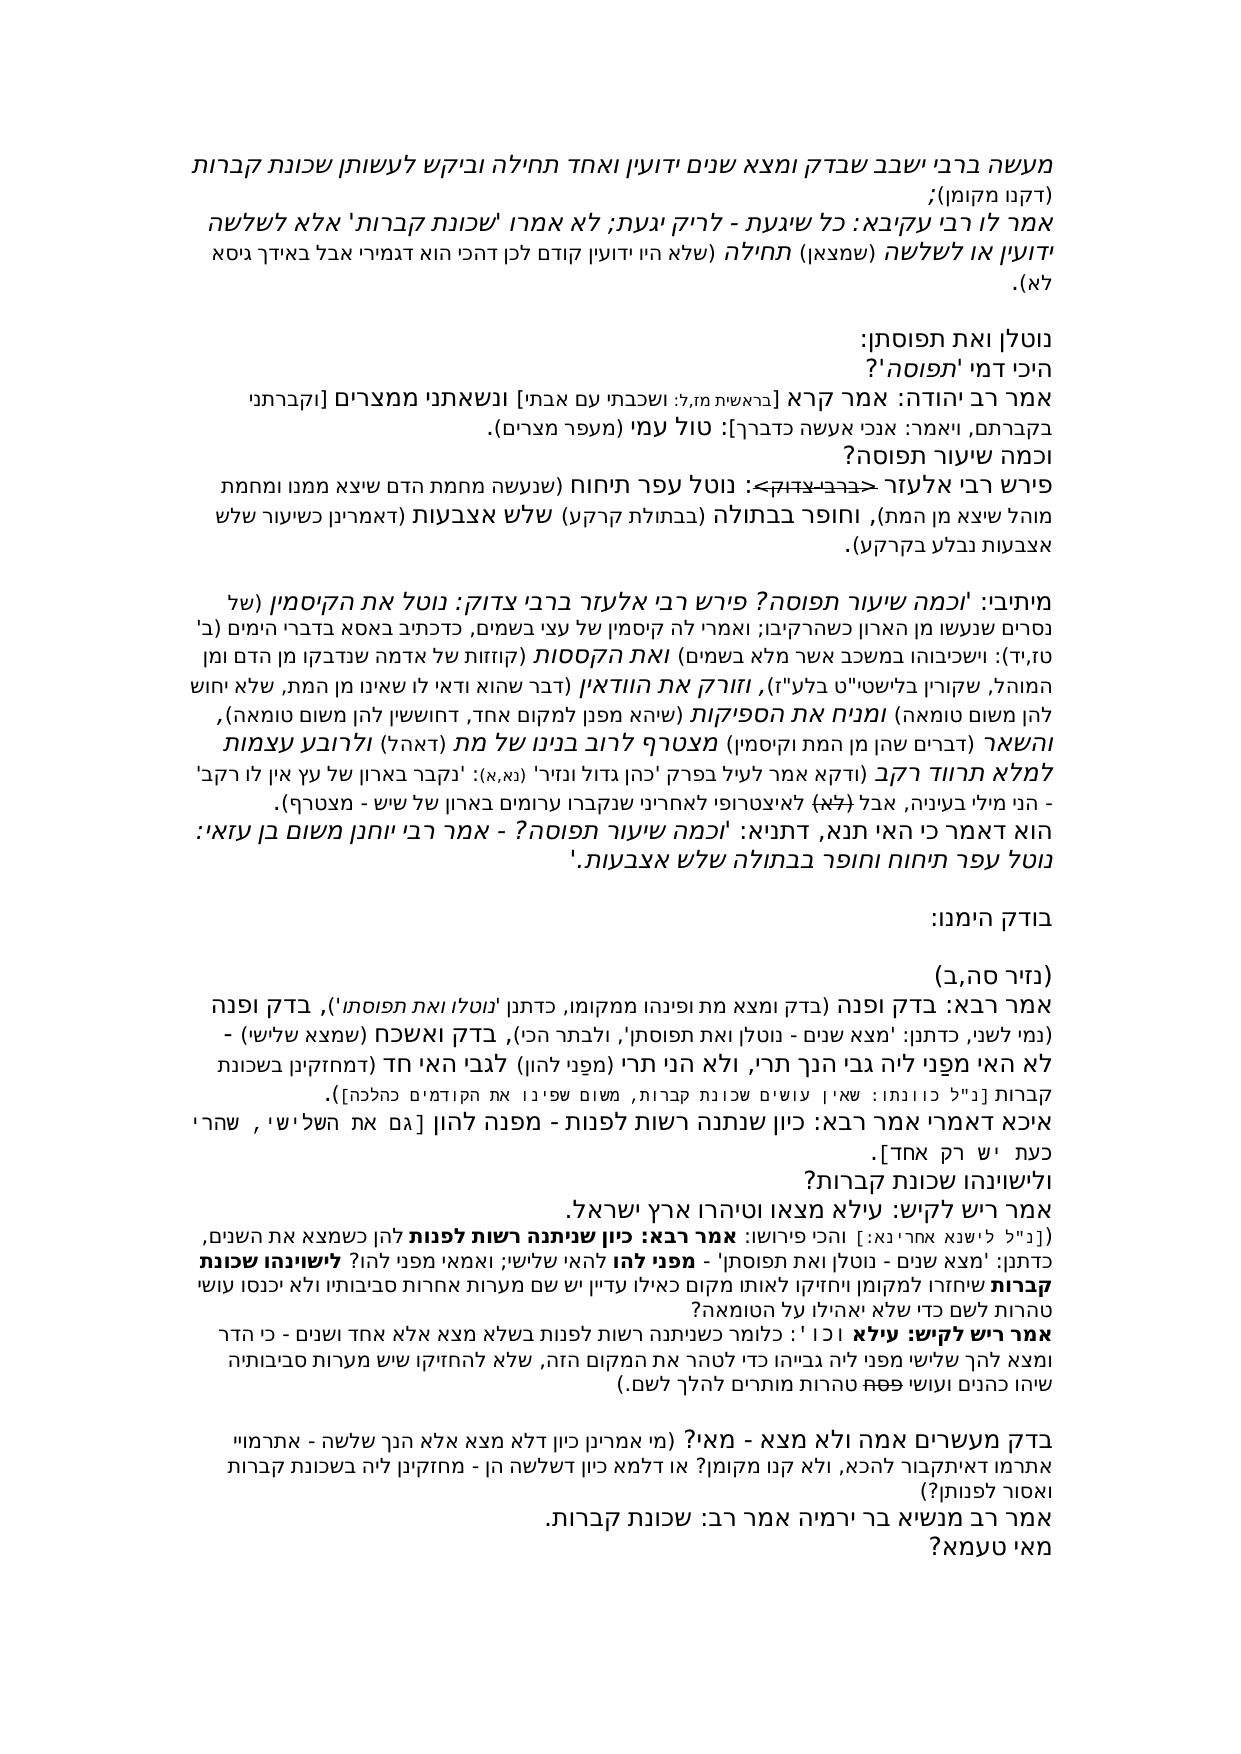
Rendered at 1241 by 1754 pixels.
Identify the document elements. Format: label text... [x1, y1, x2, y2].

text מאי טעמא? [187, 1532, 1053, 1561]
text אמר ריש לקיש: עילא מצאו וטיהרו ארץ ישראל. [187, 1195, 1053, 1224]
text בודק הימנו: [187, 903, 1053, 932]
text ולישוינהו שכונת קברות? [187, 1166, 1053, 1195]
text וכמה שיעור תפוסה? [187, 441, 1053, 471]
text הוא דאמר כי האי תנא, דתניא: 'וכמה שיעור תפוסה? - אמר רבי יוחנן משום בן עזאי: נוטל עפר תיחוח וחופר בבתולה שלש אצבעות.' [187, 816, 1053, 874]
text ([נ"ל לישנא אחרינא:] והכי פירושו: אמר רבא: כיון שניתנה רשות לפנות להן כשמצא את השנים, כדתנן: 'מצא שנים - נוטלן ואת תפוסתן' - מפני להו להאי שלישי; ואמאי מפני להו? לישוינהו שכונת קברות שיחזרו למקומן ויחזיקו לאותו מקום כאילו עדיין יש שם מערות אחרות סביבותיו ולא יכנסו עושי טהרות לשם כדי שלא יאהילו על הטומאה? [187, 1224, 1053, 1322]
text אמר רבא: בדק ופנה (בדק ומצא מת ופינהו ממקומו, כדתנן 'נוטלו ואת תפוסתו'), בדק ופנה (נמי לשני, כדתנן: 'מצא שנים - נוטלן ואת תפוסתן', ולבתר הכי), בדק ואשכח (שמצא שלישי) - לא האי מפַני ליה גבי הנך תרי, ולא הני תרי (מפַני להון) לגבי האי חד (דמחזקינן בשכונת קברות [נ"ל כוונתו: שאין עושים שכונת קברות, משום שפינו את הקודמים כהלכה]). [187, 990, 1053, 1107]
text איכא דאמרי אמר רבא: כיון שנתנה רשות לפנות - מפנה להון [גם את השלישי, שהרי כעת יש רק אחד]. [187, 1107, 1053, 1166]
text היכי דמי 'תפוסה'? [187, 354, 1053, 383]
text פירש רבי אלעזר <ברבי צדוק>: נוטל עפר תיחוח (שנעשה מחמת הדם שיצא ממנו ומחמת מוהל שיצא מן המת), וחופר בבתולה (בבתולת קרקע) שלש אצבעות (דאמרינן כשיעור שלש אצבעות נבלע בקרקע). [187, 471, 1053, 558]
text אמר לו רבי עקיבא: כל שיגעת - לריק יגעת; לא אמרו 'שכונת קברות' אלא לשלשה ידועין או לשלשה (שמצאן) תחילה (שלא היו ידועין קודם לכן דהכי הוא דגמירי אבל באידך גיסא לא). [187, 208, 1053, 296]
text אמר ריש לקיש: עילא וכו': כלומר כשניתנה רשות לפנות בשלא מצא אלא אחד ושנים - כי הדר ומצא להך שלישי מפני ליה גבייהו כדי לטהר את המקום הזה, שלא להחזיקו שיש מערות סביבותיה שיהו כהנים ועושי פסח טהרות מותרים להלך לשם.) [187, 1322, 1053, 1396]
text מעשה ברבי ישבב שבדק ומצא שנים ידועין ואחד תחילה וביקש לעשותן שכונת קברות (דקנו מקומן); [187, 150, 1053, 208]
text בדק מעשרים אמה ולא מצא - מאי? (מי אמרינן כיון דלא מצא אלא הנך שלשה - אתרמויי אתרמו דאיתקבור להכא, ולא קנו מקומן? או דלמא כיון דשלשה הן - מחזקינן ליה בשכונת קברות ואסור לפנותן?) [187, 1425, 1053, 1503]
text (נזיר סה,ב) [187, 961, 1053, 990]
text מיתיבי: 'וכמה שיעור תפוסה? פירש רבי אלעזר ברבי צדוק: נוטל את הקיסמין (של נסרים שנעשו מן הארון כשהרקיבו; ואמרי לה קיסמין של עצי בשמים, כדכתיב באסא בדברי הימים (ב' טז,יד): וישכיבוהו במשכב אשר מלא בשמים) ואת הקססות (קוזזות של אדמה שנדבקו מן הדם ומן המוהל, שקורין בלישטי"ט בלע"ז), וזורק את הוודאין (דבר שהוא ודאי לו שאינו מן המת, שלא יחוש להן משום טומאה) ומניח את הספיקות (שיהא מפנן למקום אחד, דחוששין להן משום טומאה), והשאר (דברים שהן מן המת וקיסמין) מצטרף לרוב בנינו של מת (דאהל) ולרובע עצמות למלא תרווד רקב (ודקא אמר לעיל בפרק 'כהן גדול ונזיר' (נא,א): 'נקבר בארון של עץ אין לו רקב' - הני מילי בעיניה, אבל (לא) לאיצטרופי לאחריני שנקברו ערומים בארון של שיש - מצטרף). [187, 587, 1053, 816]
text אמר רב יהודה: אמר קרא [בראשית מז,ל: ושכבתי עם אבתי] ונשאתני ממצרים [וקברתני בקברתם, ויאמר: אנכי אעשה כדברך]: טול עמי (מעפר מצרים). [187, 383, 1053, 441]
text אמר רב מנשיא בר ירמיה אמר רב: שכונת קברות. [187, 1503, 1053, 1532]
text נוטלן ואת תפוסתן: [187, 325, 1053, 354]
